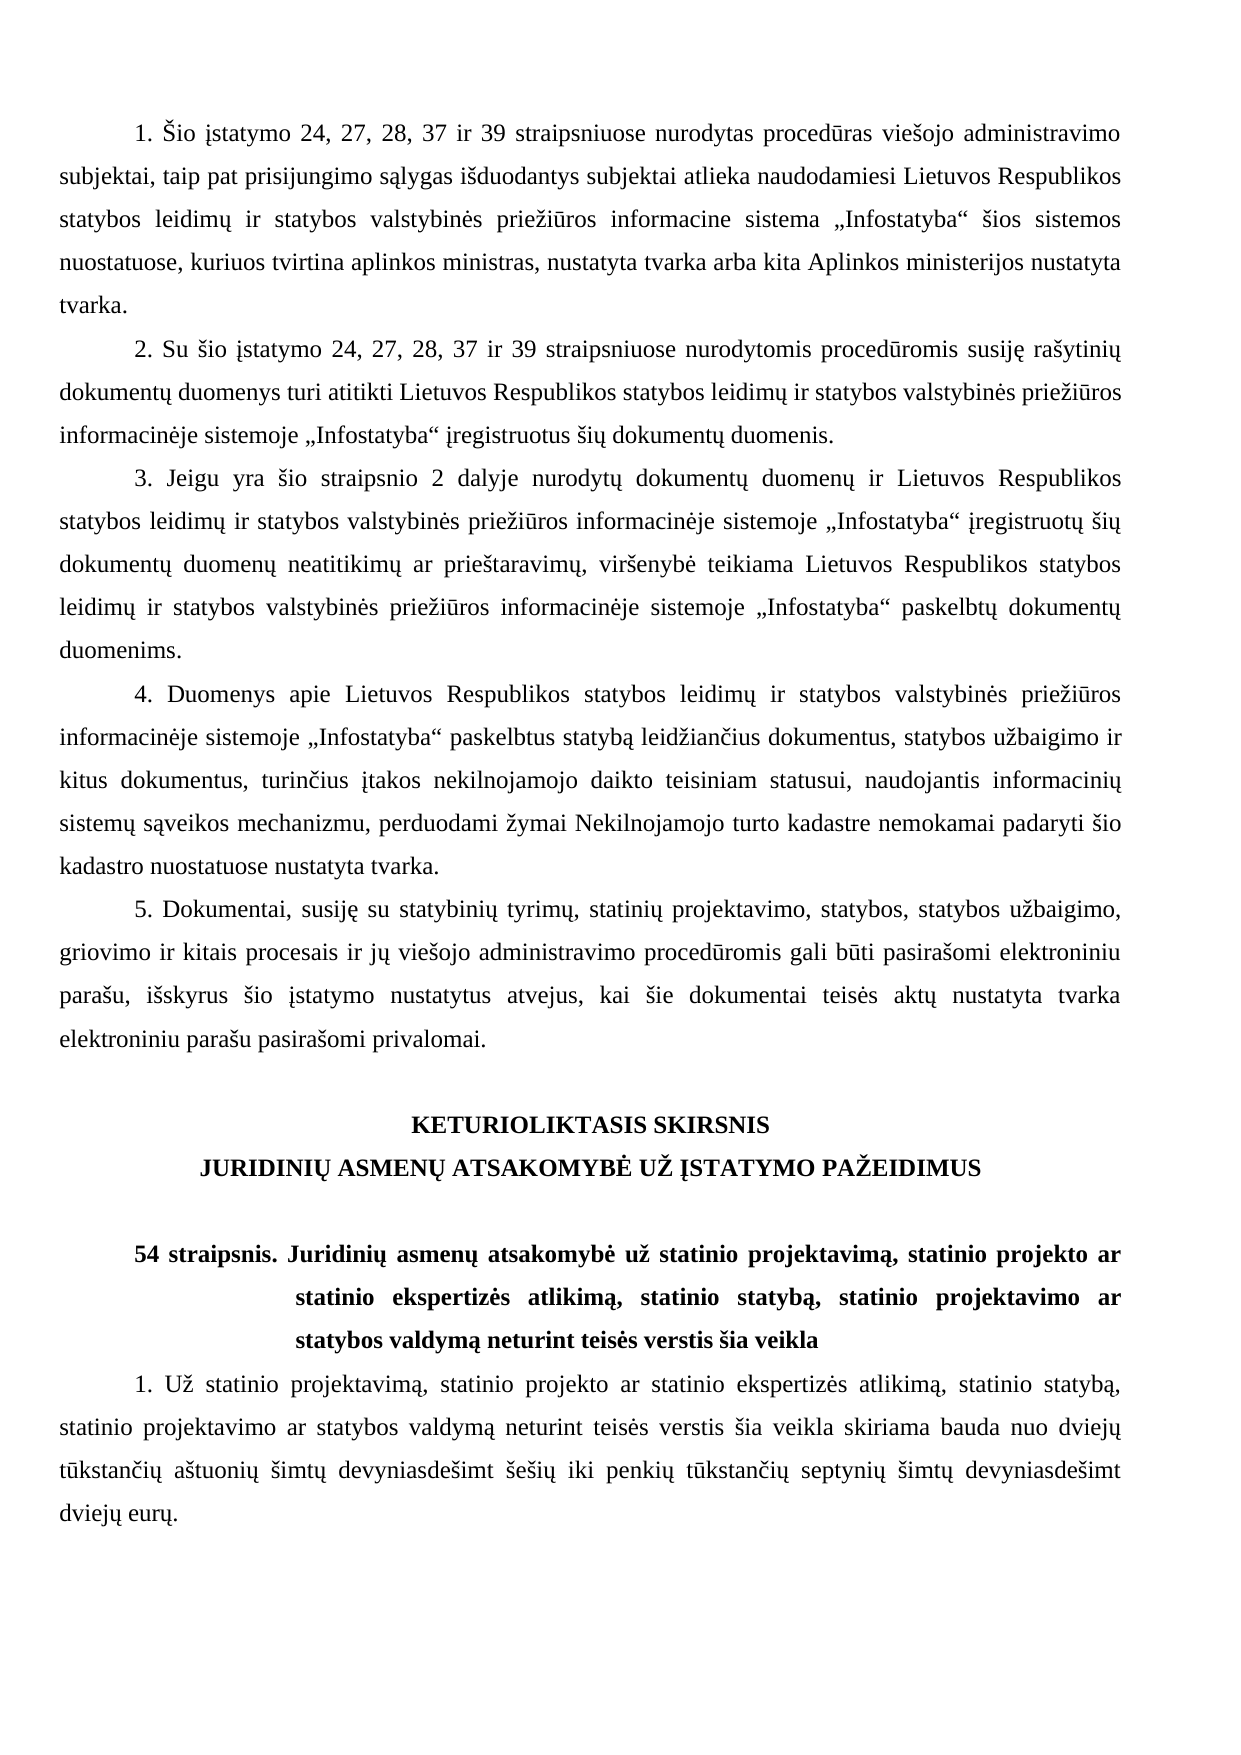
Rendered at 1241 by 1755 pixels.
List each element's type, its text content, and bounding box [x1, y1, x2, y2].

text KETURIOLIKTASIS SKIRSNIS [59, 1110, 1122, 1139]
text 1. Šio įstatymo 24, 27, 28, 37 ir 39 straipsniuose nurodytas procedūras viešojo administravimo subjektai, taip pat prisijungimo sąlygas išduodantys subjektai atlieka naudodamiesi Lietuvos Respublikos statybos leidimų ir statybos valstybinės priežiūros informacine sistema „Infostatyba“ šios sistemos nuostatuose, kuriuos tvirtina aplinkos ministras, nustatyta tvarka arba kita Aplinkos ministerijos nustatyta tvarka. [59, 118, 1122, 319]
text 4. Duomenys apie Lietuvos Respublikos statybos leidimų ir statybos valstybinės priežiūros informacinėje sistemoje „Infostatyba“ paskelbtus statybą leidžiančius dokumentus, statybos užbaigimo ir kitus dokumentus, turinčius įtakos nekilnojamojo daikto teisiniam statusui, naudojantis informacinių sistemų sąveikos mechanizmu, perduodami žymai Nekilnojamojo turto kadastre nemokamai padaryti šio kadastro nuostatuose nustatyta tvarka. [59, 679, 1122, 880]
text 54 straipsnis. Juridinių asmenų atsakomybė už statinio projektavimą, statinio projekto ar statinio ekspertizės atlikimą, statinio statybą, statinio projektavimo ar statybos valdymą neturint teisės verstis šia veikla [134, 1239, 1122, 1354]
text JURIDINIŲ ASMENŲ ATSAKOMYBĖ UŽ ĮSTATYMO PAŽEIDIMUS [59, 1153, 1122, 1182]
text 5. Dokumentai, susiję su statybinių tyrimų, statinių projektavimo, statybos, statybos užbaigimo, griovimo ir kitais procesais ir jų viešojo administravimo procedūromis gali būti pasirašomi elektroniniu parašu, išskyrus šio įstatymo nustatytus atvejus, kai šie dokumentai teisės aktų nustatyta tvarka elektroniniu parašu pasirašomi privalomai. [59, 894, 1122, 1052]
text 3. Jeigu yra šio straipsnio 2 dalyje nurodytų dokumentų duomenų ir Lietuvos Respublikos statybos leidimų ir statybos valstybinės priežiūros informacinėje sistemoje „Infostatyba“ įregistruotų šių dokumentų duomenų neatitikimų ar prieštaravimų, viršenybė teikiama Lietuvos Respublikos statybos leidimų ir statybos valstybinės priežiūros informacinėje sistemoje „Infostatyba“ paskelbtų dokumentų duomenims. [59, 463, 1122, 664]
text 2. Su šio įstatymo 24, 27, 28, 37 ir 39 straipsniuose nurodytomis procedūromis susiję rašytinių dokumentų duomenys turi atitikti Lietuvos Respublikos statybos leidimų ir statybos valstybinės priežiūros informacinėje sistemoje „Infostatyba“ įregistruotus šių dokumentų duomenis. [59, 334, 1122, 449]
text 1. Už statinio projektavimą, statinio projekto ar statinio ekspertizės atlikimą, statinio statybą, statinio projektavimo ar statybos valdymą neturint teisės verstis šia veikla skiriama bauda nuo dviejų tūkstančių aštuonių šimtų devyniasdešimt šešių iki penkių tūkstančių septynių šimtų devyniasdešimt dviejų eurų. [59, 1369, 1122, 1527]
